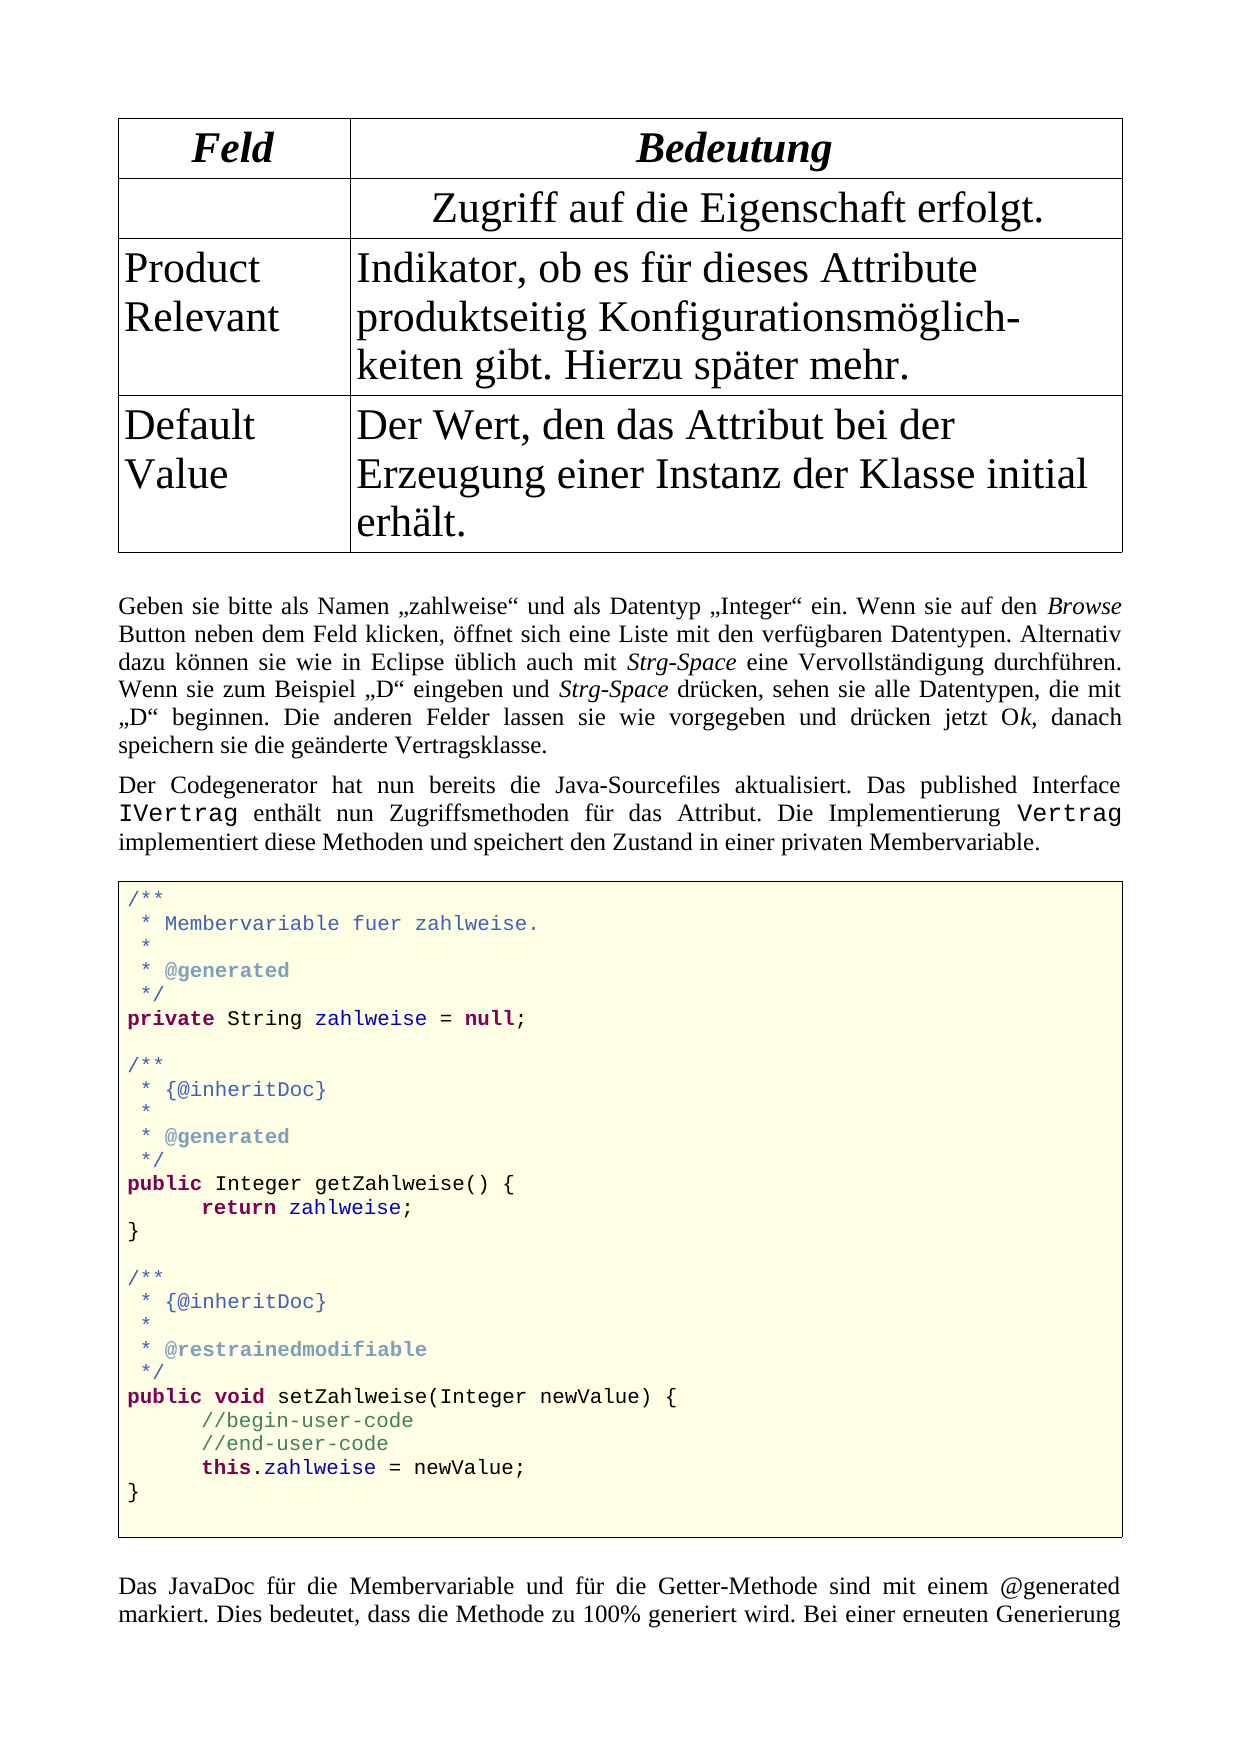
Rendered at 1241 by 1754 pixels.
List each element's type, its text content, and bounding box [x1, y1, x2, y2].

text * Membervariable fuer zahlweise. [127, 913, 1113, 937]
text /** [127, 1055, 1113, 1079]
text * @restrainedmodifiable [127, 1339, 1113, 1362]
text Geben sie bitte als Namen „zahlweise“ und als Datentyp „Integer“ ein. Wenn sie auf den Browse Button neben dem Feld klicken, öffnet sich eine Liste mit den verfügbaren Datentypen. Alternativ dazu können sie wie in Eclipse üblich auch mit Strg-Space eine Vervollständigung durchführen. Wenn sie zum Beispiel „D“ eingeben und Strg-Space drücken, sehen sie alle Datentypen, die mit „D“ beginnen. Die anderen Felder lassen sie wie vorgegeben und drücken jetzt Ok, danach speichern sie die geänderte Vertragsklasse. [118, 592, 1122, 758]
text /** [127, 889, 1113, 913]
table_cell Default Value [119, 396, 350, 552]
text private String zahlweise = null; [127, 1008, 1113, 1031]
table_cell Der Wert, den das Attribut bei der Erzeugung einer Instanz der Klasse initial erhält. [351, 396, 1122, 552]
text * [127, 1102, 1113, 1126]
text public Integer getZahlweise() { [127, 1173, 1113, 1197]
text */ [127, 1362, 1113, 1386]
table_cell Zugriff auf die Eigenschaft erfolgt. [351, 179, 1122, 238]
table_cell [119, 179, 350, 238]
table_cell Product Relevant [119, 239, 350, 395]
text //end-user-code [127, 1433, 1113, 1457]
text * [127, 1315, 1113, 1339]
text * @generated [127, 1126, 1113, 1149]
text * @generated [127, 960, 1113, 984]
text */ [127, 984, 1113, 1008]
table_header Bedeutung [351, 119, 1122, 178]
text } [127, 1221, 1113, 1244]
table_header Feld [119, 119, 350, 178]
text Der Codegenerator hat nun bereits die Java-Sourcefiles aktualisiert. Das published Interface IVertrag enthält nun Zugriffsmethoden für das Attribut. Die Implementierung Vertrag implementiert diese Methoden und speichert den Zustand in einer privaten Membervariable. [118, 771, 1122, 856]
text * {@inheritDoc} [127, 1079, 1113, 1102]
text * [127, 937, 1113, 960]
text * {@inheritDoc} [127, 1291, 1113, 1315]
text return zahlweise; [127, 1197, 1113, 1221]
text /** [127, 1268, 1113, 1291]
text this.zahlweise = newValue; [127, 1457, 1113, 1481]
text //begin-user-code [127, 1410, 1113, 1433]
table_cell Indikator, ob es für dieses Attribute produktseitig Konfigurationsmöglich-keiten gibt. Hierzu später mehr. [351, 239, 1122, 395]
text } [127, 1481, 1113, 1504]
text public void setZahlweise(Integer newValue) { [127, 1386, 1113, 1410]
text */ [127, 1149, 1113, 1173]
text Das JavaDoc für die Membervariable und für die Getter-Methode sind mit einem @generated markiert. Dies bedeutet, dass die Methode zu 100% generiert wird. Bei einer erneuten Generierung [118, 1572, 1122, 1628]
